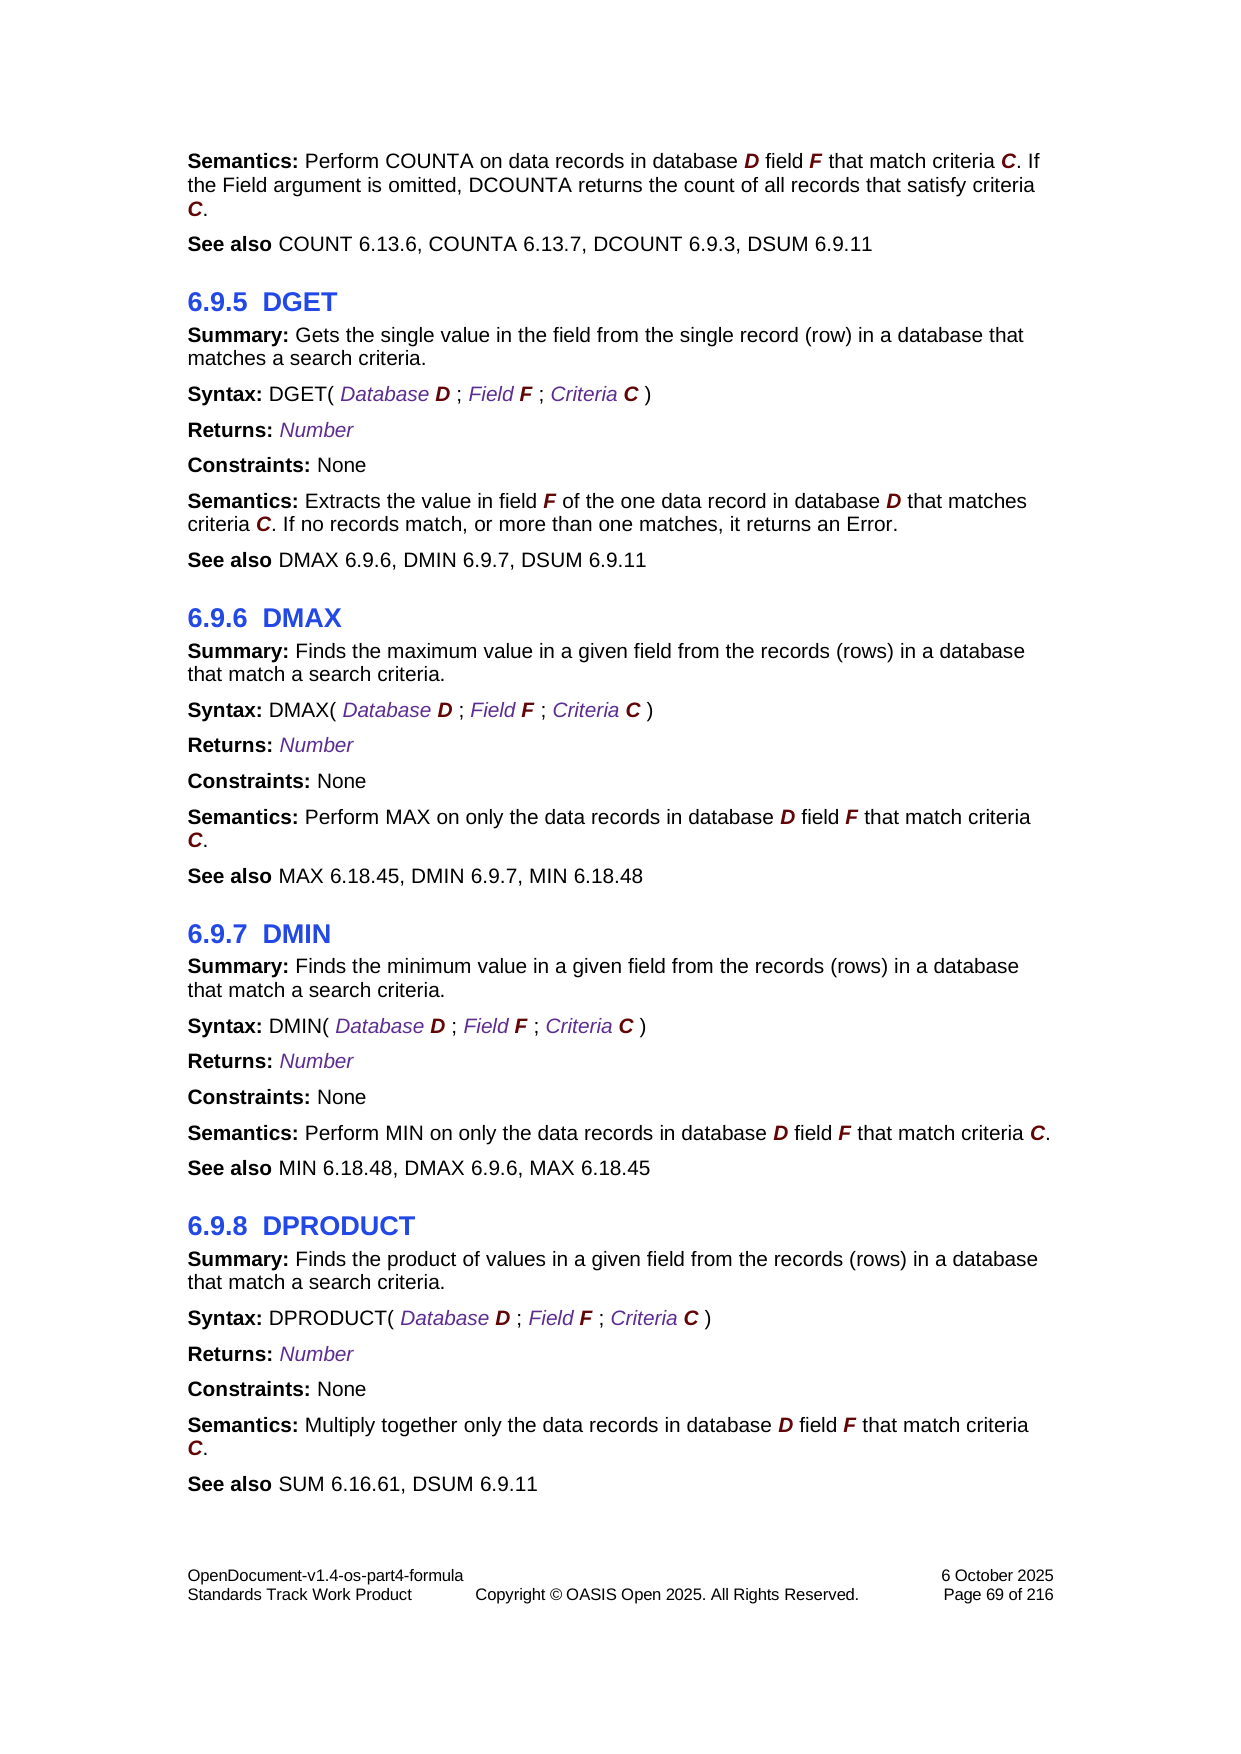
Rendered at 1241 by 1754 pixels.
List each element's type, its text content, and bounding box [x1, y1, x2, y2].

text Syntax: DMAX( Database D ; Field F ; Criteria C ) [187, 698, 1053, 722]
text Semantics: Extracts the value in field F of the one data record in database D that matches criteria C. If no records match, or more than one matches, it returns an Error. [187, 489, 1053, 536]
subtitle DPRODUCT [187, 1211, 1053, 1241]
text Returns: Number [187, 1050, 1053, 1073]
text Summary: Finds the minimum value in a given field from the records (rows) in a database that match a search criteria. [187, 955, 1053, 1002]
text Syntax: DGET( Database D ; Field F ; Criteria C ) [187, 382, 1053, 406]
text Summary: Finds the product of values in a given field from the records (rows) in a database that match a search criteria. [187, 1247, 1053, 1294]
text See also MAX 6.18.45, DMIN 6.9.7, MIN 6.18.48 [187, 864, 1053, 888]
text See also COUNT 6.13.6, COUNTA 6.13.7, DCOUNT 6.9.3, DSUM 6.9.11 [187, 233, 1053, 256]
text Constraints: None [187, 1085, 1053, 1109]
text Returns: Number [187, 1342, 1053, 1366]
text Constraints: None [187, 769, 1053, 793]
subtitle DMIN [187, 919, 1053, 949]
text Constraints: None [187, 1378, 1053, 1401]
text Syntax: DPRODUCT( Database D ; Field F ; Criteria C ) [187, 1306, 1053, 1330]
text Syntax: DMIN( Database D ; Field F ; Criteria C ) [187, 1014, 1053, 1038]
text Semantics: Multiply together only the data records in database D field F that match criteria C. [187, 1413, 1053, 1460]
text Semantics: Perform MAX on only the data records in database D field F that match criteria C. [187, 805, 1053, 852]
text Semantics: Perform COUNTA on data records in database D field F that match criteria C. If the Field argument is omitted, DCOUNTA returns the count of all records that satisfy criteria C. [187, 150, 1053, 221]
text See also SUM 6.16.61, DSUM 6.9.11 [187, 1472, 1053, 1496]
text Constraints: None [187, 454, 1053, 477]
subtitle DMAX [187, 603, 1053, 633]
text See also MIN 6.18.48, DMAX 6.9.6, MAX 6.18.45 [187, 1157, 1053, 1180]
text Summary: Finds the maximum value in a given field from the records (rows) in a database that match a search criteria. [187, 639, 1053, 686]
text Returns: Number [187, 734, 1053, 757]
text Summary: Gets the single value in the field from the single record (row) in a database that matches a search criteria. [187, 323, 1053, 370]
text See also DMAX 6.9.6, DMIN 6.9.7, DSUM 6.9.11 [187, 548, 1053, 572]
text Semantics: Perform MIN on only the data records in database D field F that match criteria C. [187, 1121, 1053, 1144]
text Returns: Number [187, 418, 1053, 442]
subtitle DGET [187, 287, 1053, 317]
